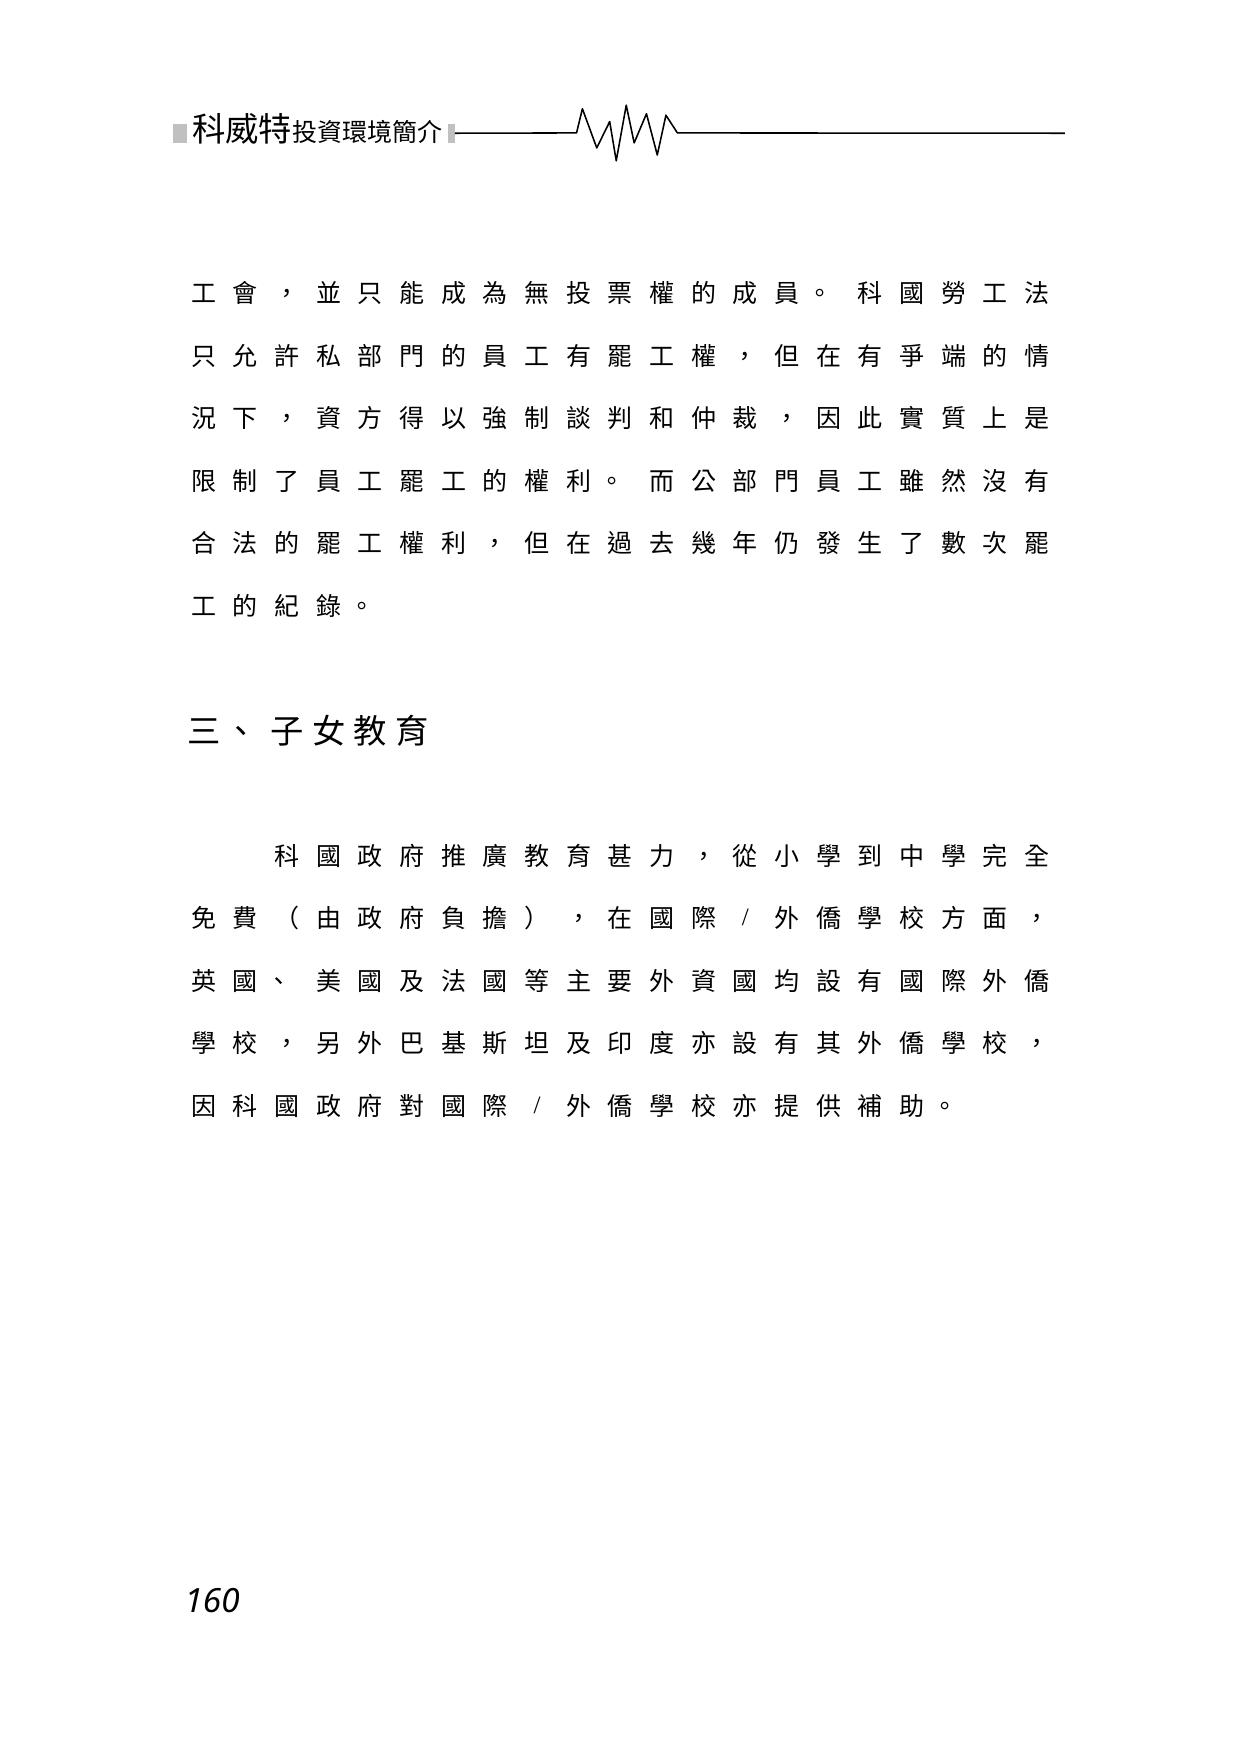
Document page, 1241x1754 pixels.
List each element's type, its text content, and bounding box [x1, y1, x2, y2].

text 科國政府推廣教育甚力，從小學到中學完全免費（由政府負擔），在國際/外僑學校方面，英國、美國及法國等主要外資國均設有國際外僑學校，另外巴基斯坦及印度亦設有其外僑學校，因科國政府對國際/外僑學校亦提供補助。 [183, 813, 1058, 1125]
text 三、子女教育 [183, 688, 1058, 750]
text 工會，並只能成為無投票權的成員。科國勞工法只允許私部門的員工有罷工權，但在有爭端的情況下，資方得以強制談判和仲裁，因此實質上是限制了員工罷工的權利。而公部門員工雖然沒有合法的罷工權利，但在過去幾年仍發生了數次罷工的紀錄。 [183, 250, 1058, 625]
